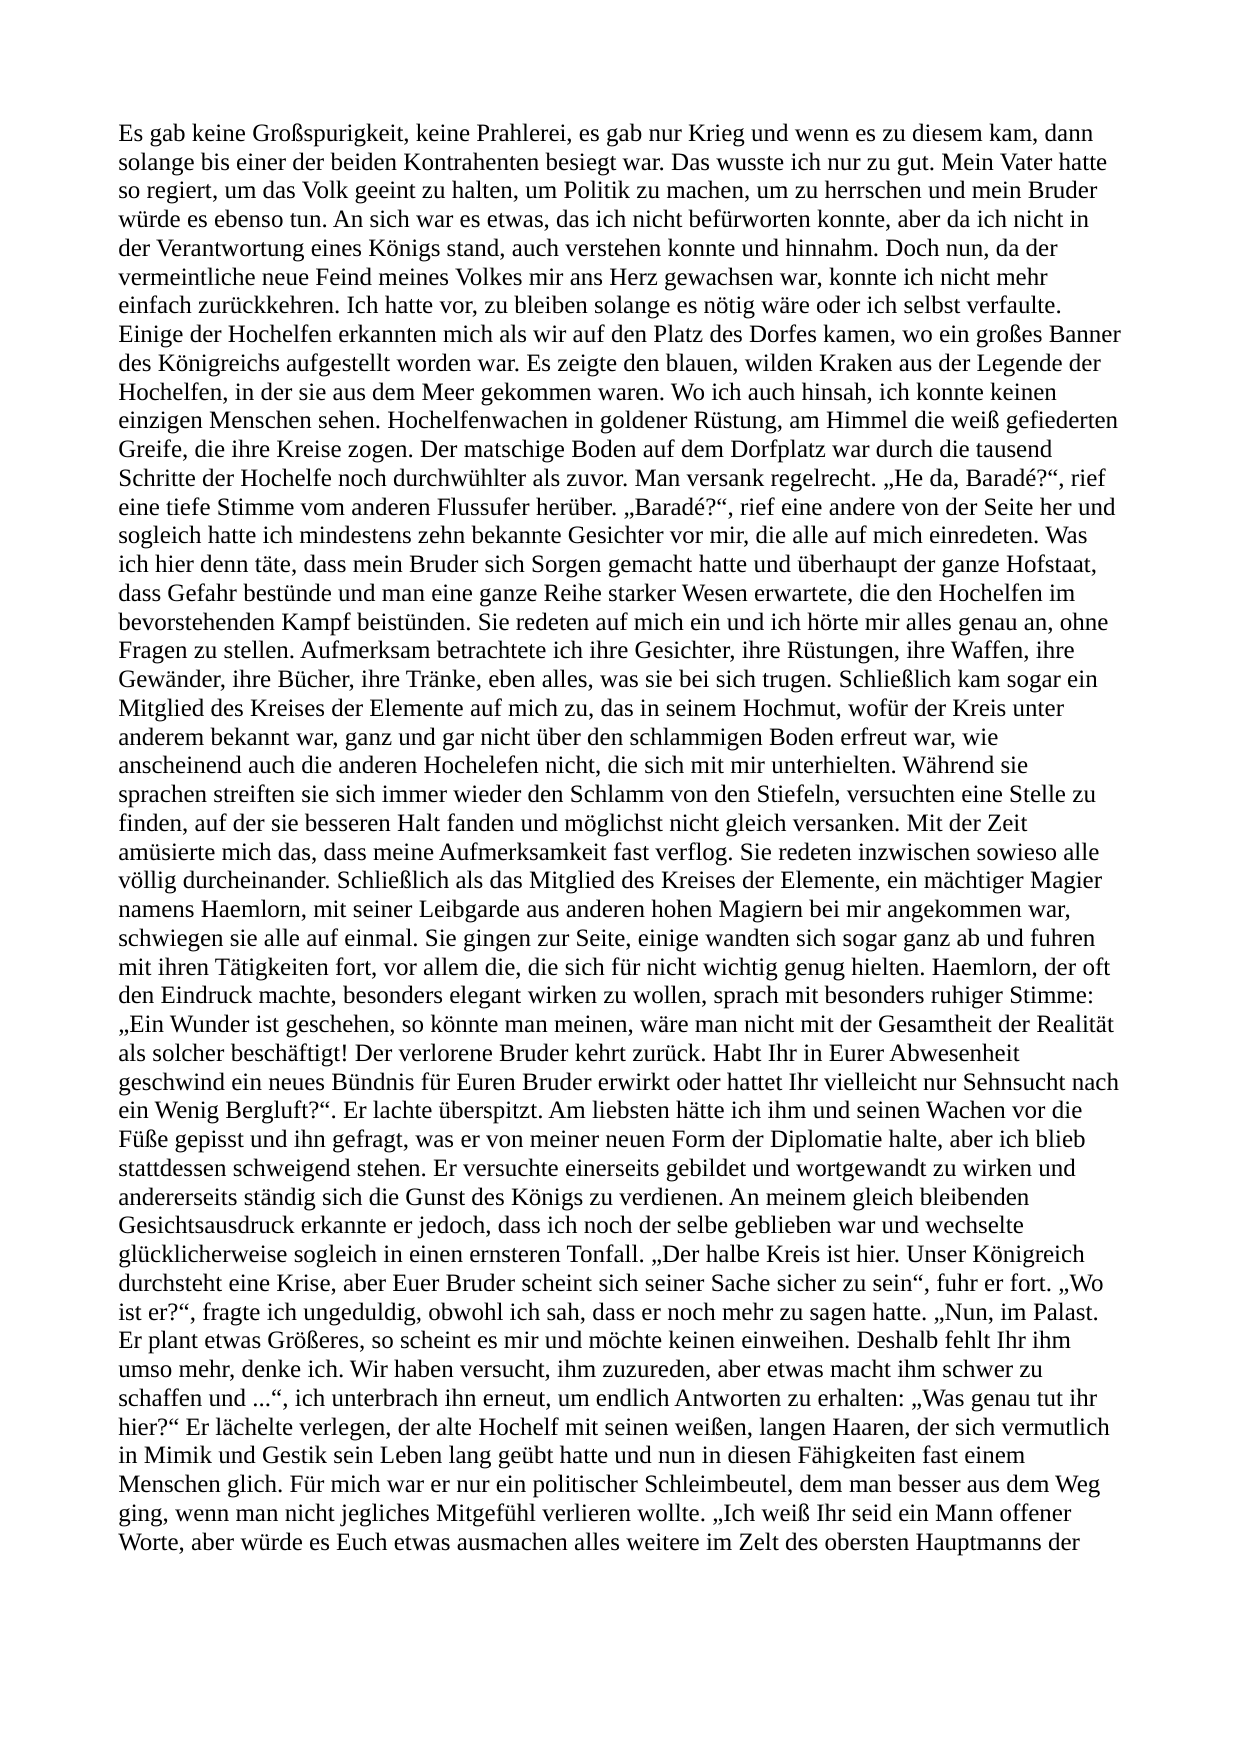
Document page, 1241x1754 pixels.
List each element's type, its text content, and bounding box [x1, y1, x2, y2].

text Es gab keine Großspurigkeit, keine Prahlerei, es gab nur Krieg und wenn es zu diesem kam, dann solange bis einer der beiden Kontrahenten besiegt war. Das wusste ich nur zu gut. Mein Vater hatte so regiert, um das Volk geeint zu halten, um Politik zu machen, um zu herrschen und mein Bruder würde es ebenso tun. An sich war es etwas, das ich nicht befürworten konnte, aber da ich nicht in der Verantwortung eines Königs stand, auch verstehen konnte und hinnahm. Doch nun, da der vermeintliche neue Feind meines Volkes mir ans Herz gewachsen war, konnte ich nicht mehr einfach zurückkehren. Ich hatte vor, zu bleiben solange es nötig wäre oder ich selbst verfaulte. Einige der Hochelfen erkannten mich als wir auf den Platz des Dorfes kamen, wo ein großes Banner des Königreichs aufgestellt worden war. Es zeigte den blauen, wilden Kraken aus der Legende der Hochelfen, in der sie aus dem Meer gekommen waren. Wo ich auch hinsah, ich konnte keinen einzigen Menschen sehen. Hochelfenwachen in goldener Rüstung, am Himmel die weiß gefiederten Greife, die ihre Kreise zogen. Der matschige Boden auf dem Dorfplatz war durch die tausend Schritte der Hochelfe noch durchwühlter als zuvor. Man versank regelrecht. „He da, Baradé?“, rief eine tiefe Stimme vom anderen Flussufer herüber. „Baradé?“, rief eine andere von der Seite her und sogleich hatte ich mindestens zehn bekannte Gesichter vor mir, die alle auf mich einredeten. Was ich hier denn täte, dass mein Bruder sich Sorgen gemacht hatte und überhaupt der ganze Hofstaat, dass Gefahr bestünde und man eine ganze Reihe starker Wesen erwartete, die den Hochelfen im bevorstehenden Kampf beistünden. Sie redeten auf mich ein und ich hörte mir alles genau an, ohne Fragen zu stellen. Aufmerksam betrachtete ich ihre Gesichter, ihre Rüstungen, ihre Waffen, ihre Gewänder, ihre Bücher, ihre Tränke, eben alles, was sie bei sich trugen. Schließlich kam sogar ein Mitglied des Kreises der Elemente auf mich zu, das in seinem Hochmut, wofür der Kreis unter anderem bekannt war, ganz und gar nicht über den schlammigen Boden erfreut war, wie anscheinend auch die anderen Hochelefen nicht, die sich mit mir unterhielten. Während sie sprachen streiften sie sich immer wieder den Schlamm von den Stiefeln, versuchten eine Stelle zu finden, auf der sie besseren Halt fanden und möglichst nicht gleich versanken. Mit der Zeit amüsierte mich das, dass meine Aufmerksamkeit fast verflog. Sie redeten inzwischen sowieso alle völlig durcheinander. Schließlich als das Mitglied des Kreises der Elemente, ein mächtiger Magier namens Haemlorn, mit seiner Leibgarde aus anderen hohen Magiern bei mir angekommen war, schwiegen sie alle auf einmal. Sie gingen zur Seite, einige wandten sich sogar ganz ab und fuhren mit ihren Tätigkeiten fort, vor allem die, die sich für nicht wichtig genug hielten. Haemlorn, der oft den Eindruck machte, besonders elegant wirken zu wollen, sprach mit besonders ruhiger Stimme: „Ein Wunder ist geschehen, so könnte man meinen, wäre man nicht mit der Gesamtheit der Realität als solcher beschäftigt! Der verlorene Bruder kehrt zurück. Habt Ihr in Eurer Abwesenheit geschwind ein neues Bündnis für Euren Bruder erwirkt oder hattet Ihr vielleicht nur Sehnsucht nach ein Wenig Bergluft?“. Er lachte überspitzt. Am liebsten hätte ich ihm und seinen Wachen vor die Füße gepisst und ihn gefragt, was er von meiner neuen Form der Diplomatie halte, aber ich blieb stattdessen schweigend stehen. Er versuchte einerseits gebildet und wortgewandt zu wirken und andererseits ständig sich die Gunst des Königs zu verdienen. An meinem gleich bleibenden Gesichtsausdruck erkannte er jedoch, dass ich noch der selbe geblieben war und wechselte glücklicherweise sogleich in einen ernsteren Tonfall. „Der halbe Kreis ist hier. Unser Königreich durchsteht eine Krise, aber Euer Bruder scheint sich seiner Sache sicher zu sein“, fuhr er fort. „Wo ist er?“, fragte ich ungeduldig, obwohl ich sah, dass er noch mehr zu sagen hatte. „Nun, im Palast. Er plant etwas Größeres, so scheint es mir und möchte keinen einweihen. Deshalb fehlt Ihr ihm umso mehr, denke ich. Wir haben versucht, ihm zuzureden, aber etwas macht ihm schwer zu schaffen und ...“, ich unterbrach ihn erneut, um endlich Antworten zu erhalten: „Was genau tut ihr hier?“ Er lächelte verlegen, der alte Hochelf mit seinen weißen, langen Haaren, der sich vermutlich in Mimik und Gestik sein Leben lang geübt hatte und nun in diesen Fähigkeiten fast einem Menschen glich. Für mich war er nur ein politischer Schleimbeutel, dem man besser aus dem Weg ging, wenn man nicht jegliches Mitgefühl verlieren wollte. „Ich weiß Ihr seid ein Mann offener Worte, aber würde es Euch etwas ausmachen alles weitere im Zelt des obersten Hauptmanns der [118, 118, 1122, 1556]
